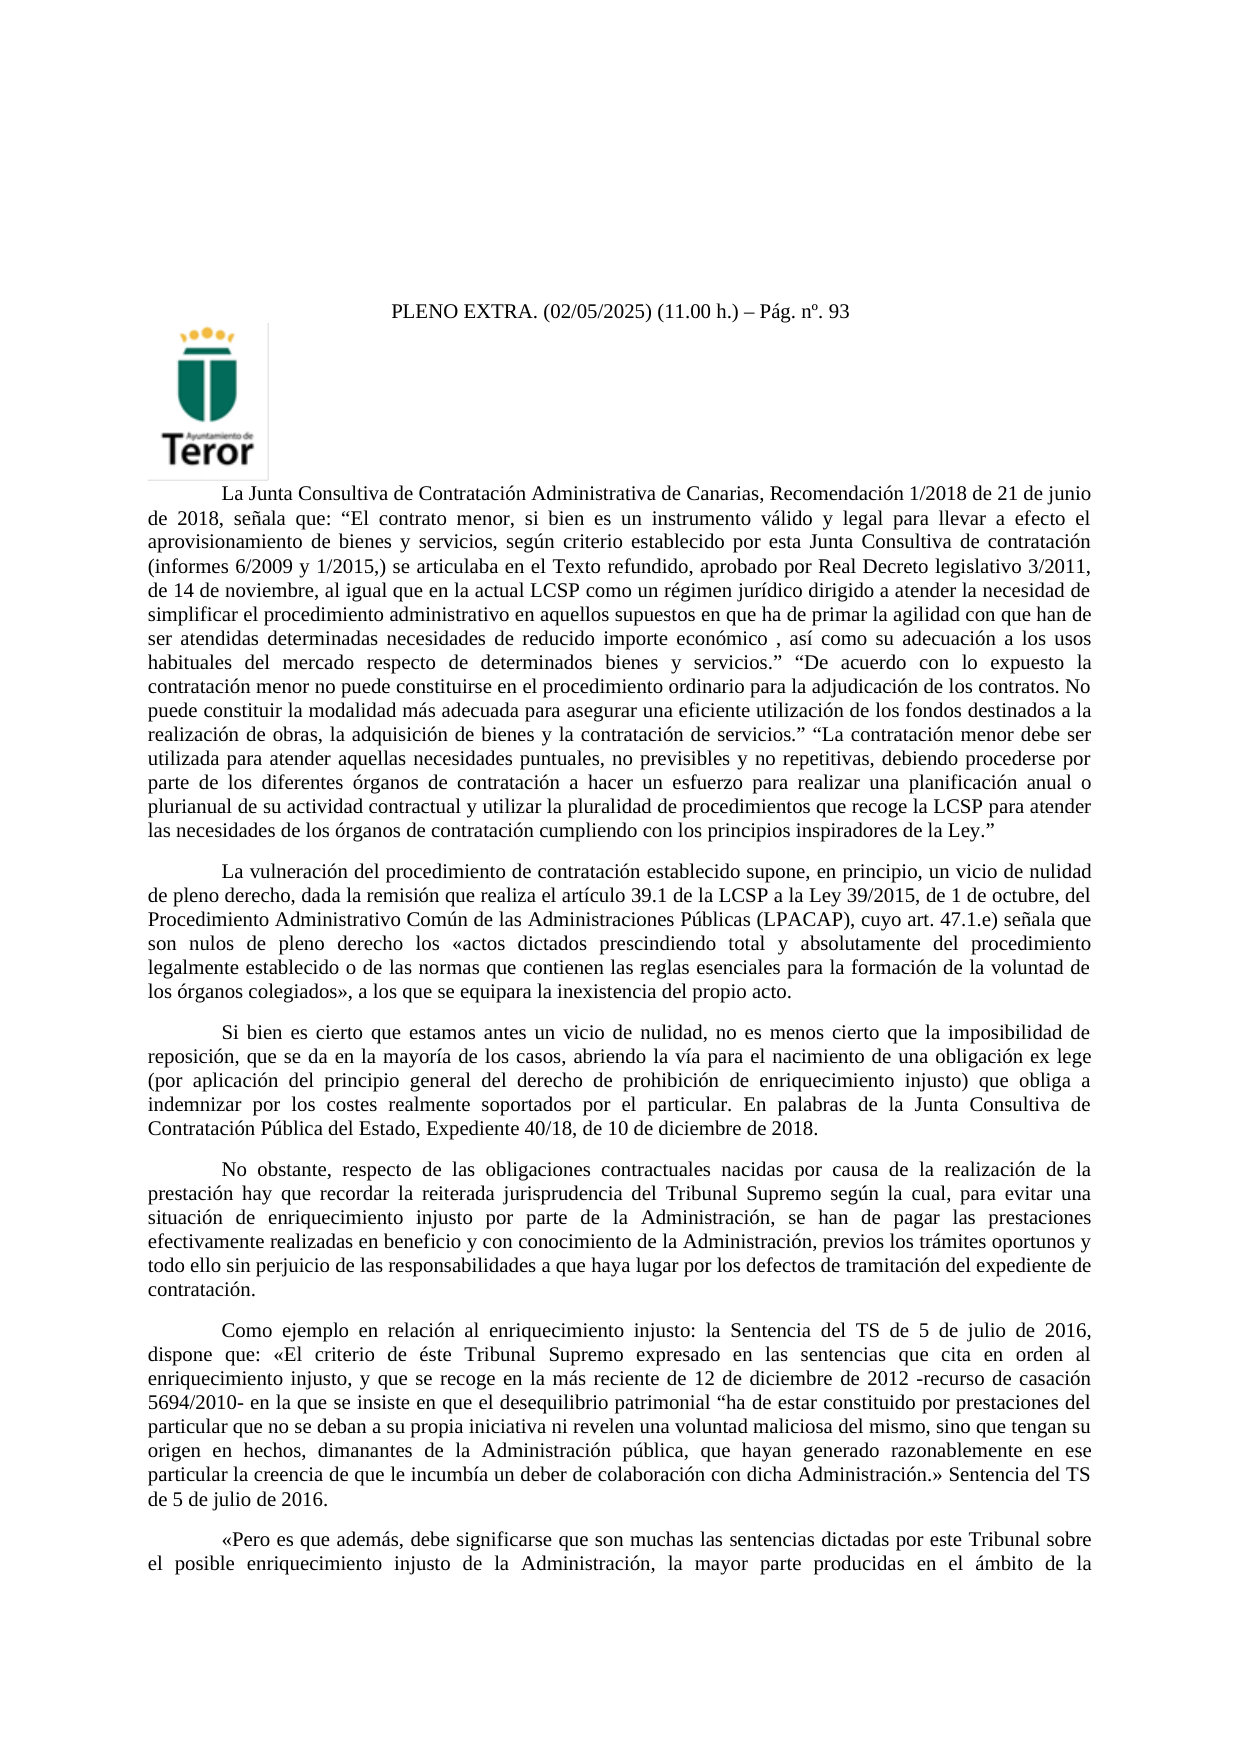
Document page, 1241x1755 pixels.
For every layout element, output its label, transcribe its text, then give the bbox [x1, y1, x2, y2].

text «Pero es que además, debe significarse que son muchas las sentencias dictadas por este Tribunal sobre el posible enriquecimiento injusto de la Administración, la mayor parte producidas en el ámbito de la [148, 1527, 1093, 1575]
text La Junta Consultiva de Contratación Administrativa de Canarias, Recomendación 1/2018 de 21 de junio de 2018, señala que: “El contrato menor, si bien es un instrumento válido y legal para llevar a efecto el aprovisionamiento de bienes y servicios, según criterio establecido por esta Junta Consultiva de contratación (informes 6/2009 y 1/2015,) se articulaba en el Texto refundido, aprobado por Real Decreto legislativo 3/2011, de 14 de noviembre, al igual que en la actual LCSP como un régimen jurídico dirigido a atender la necesidad de simplificar el procedimiento administrativo en aquellos supuestos en que ha de primar la agilidad con que han de ser atendidas determinadas necesidades de reducido importe económico , así como su adecuación a los usos habituales del mercado respecto de determinados bienes y servicios.” “De acuerdo con lo expuesto la contratación menor no puede constituirse en el procedimiento ordinario para la adjudicación de los contratos. No puede constituir la modalidad más adecuada para asegurar una eficiente utilización de los fondos destinados a la realización de obras, la adquisición de bienes y la contratación de servicios.” “La contratación menor debe ser utilizada para atender aquellas necesidades puntuales, no previsibles y no repetitivas, debiendo procederse por parte de los diferentes órganos de contratación a hacer un esfuerzo para realizar una planificación anual o plurianual de su actividad contractual y utilizar la pluralidad de procedimientos que recoge la LCSP para atender las necesidades de los órganos de contratación cumpliendo con los principios inspiradores de la Ley.” [148, 481, 1093, 842]
text Como ejemplo en relación al enriquecimiento injusto: la Sentencia del TS de 5 de julio de 2016, dispone que: «El criterio de éste Tribunal Supremo expresado en las sentencias que cita en orden al enriquecimiento injusto, y que se recoge en la más reciente de 12 de diciembre de 2012 -recurso de casación 5694/2010- en la que se insiste en que el desequilibrio patrimonial “ha de estar constituido por prestaciones del particular que no se deban a su propia iniciativa ni revelen una voluntad maliciosa del mismo, sino que tengan su origen en hechos, dimanantes de la Administración pública, que hayan generado razonablemente en ese particular la creencia de que le incumbía un deber de colaboración con dicha Administración.» Sentencia del TS de 5 de julio de 2016. [148, 1318, 1093, 1511]
text La vulneración del procedimiento de contratación establecido supone, en principio, un vicio de nulidad de pleno derecho, dada la remisión que realiza el artículo 39.1 de la LCSP a la Ley 39/2015, de 1 de octubre, del Procedimiento Administrativo Común de las Administraciones Públicas (LPACAP), cuyo art. 47.1.e) señala que son nulos de pleno derecho los «actos dictados prescindiendo total y absolutamente del procedimiento legalmente establecido o de las normas que contienen las reglas esenciales para la formación de la voluntad de los órganos colegiados», a los que se equipara la inexistencia del propio acto. [148, 859, 1093, 1003]
text Si bien es cierto que estamos antes un vicio de nulidad, no es menos cierto que la imposibilidad de reposición, que se da en la mayoría de los casos, abriendo la vía para el nacimiento de una obligación ex lege (por aplicación del principio general del derecho de prohibición de enriquecimiento injusto) que obliga a indemnizar por los costes realmente soportados por el particular. En palabras de la Junta Consultiva de Contratación Pública del Estado, Expediente 40/18, de 10 de diciembre de 2018. [148, 1020, 1093, 1140]
text No obstante, respecto de las obligaciones contractuales nacidas por causa de la realización de la prestación hay que recordar la reiterada jurisprudencia del Tribunal Supremo según la cual, para evitar una situación de enriquecimiento injusto por parte de la Administración, se han de pagar las prestaciones efectivamente realizadas en beneficio y con conocimiento de la Administración, previos los trámites oportunos y todo ello sin perjuicio de las responsabilidades a que haya lugar por los defectos de tramitación del expediente de contratación. [148, 1157, 1093, 1301]
